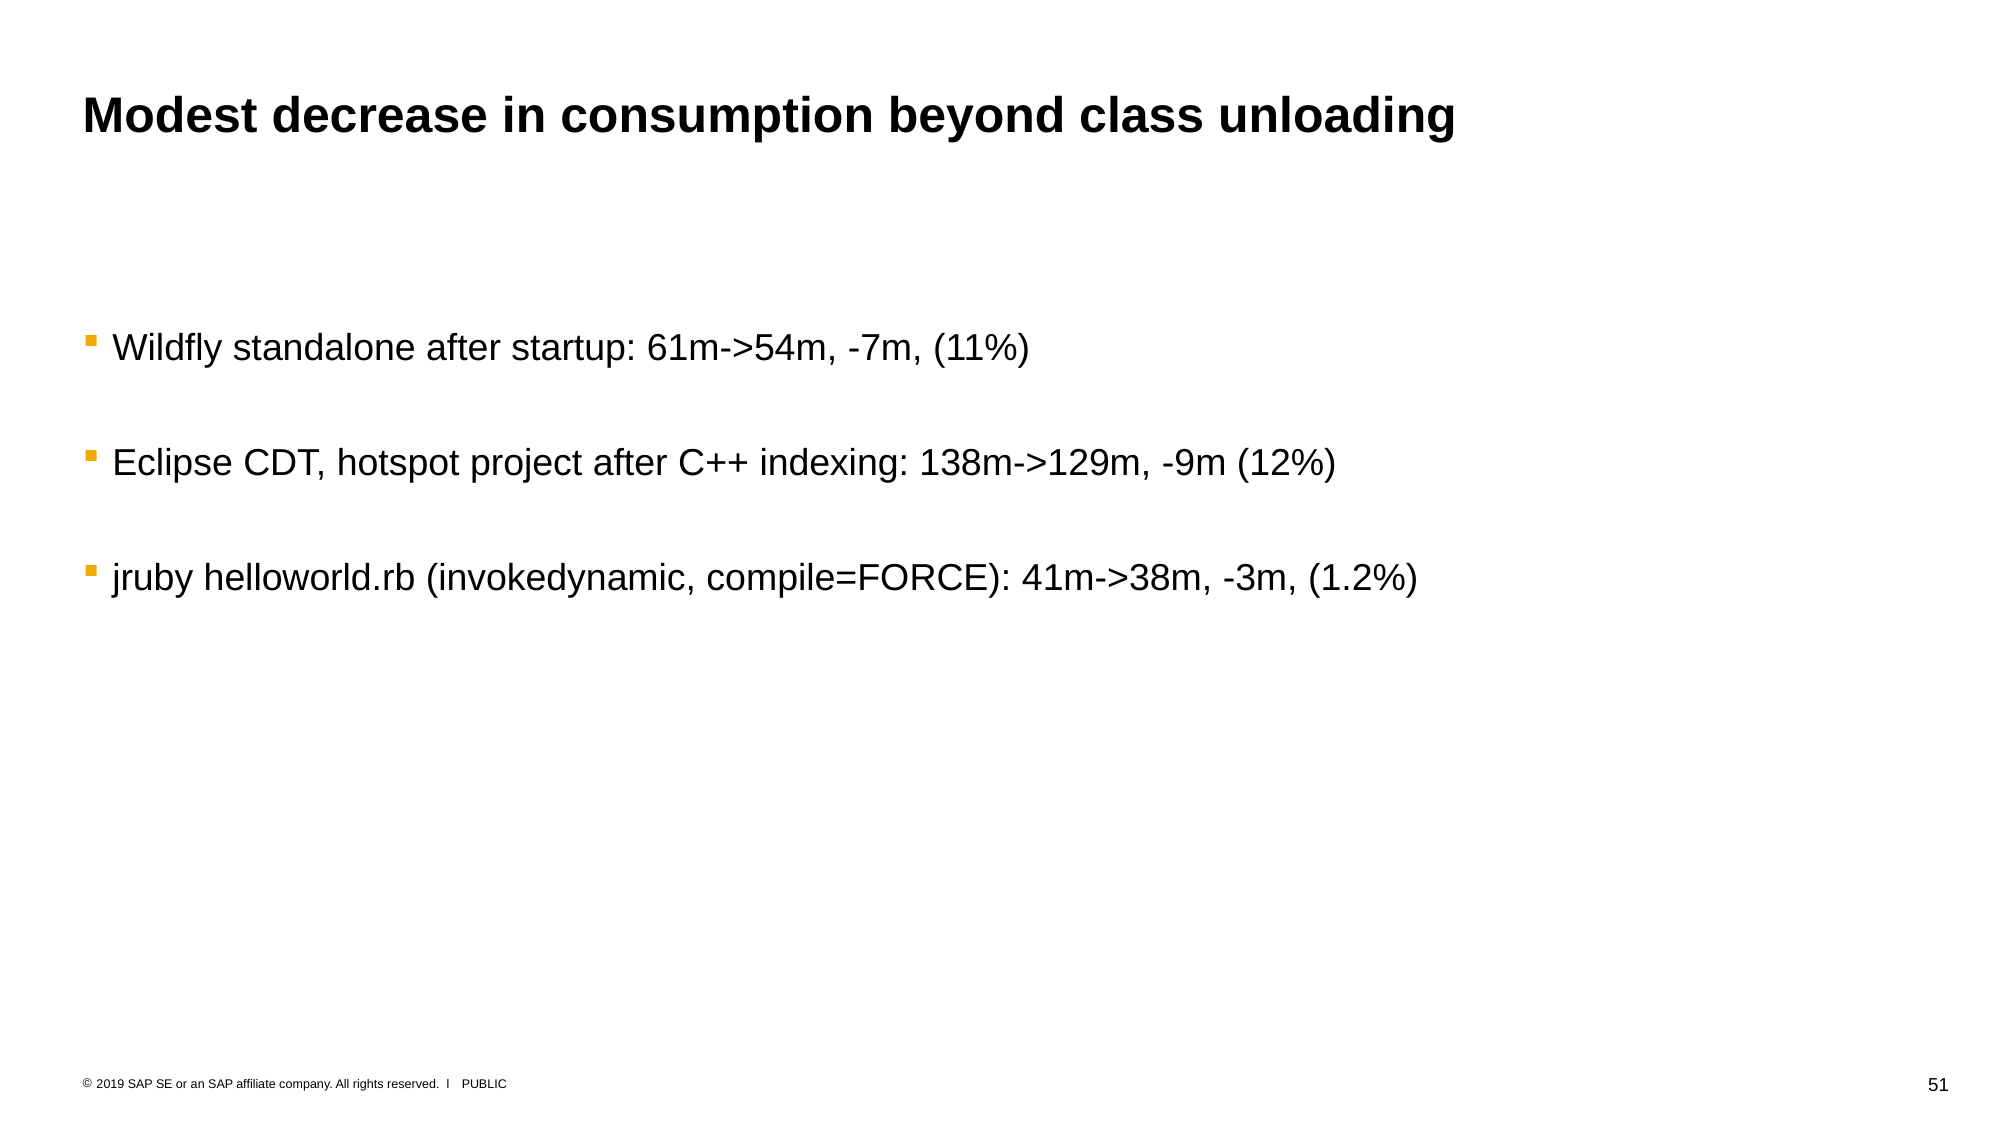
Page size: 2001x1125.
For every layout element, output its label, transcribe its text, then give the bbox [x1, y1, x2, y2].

title Modest decrease in consumption beyond class unloading [82, 82, 1918, 144]
list Wildfly standalone after startup: 61m->54m, -7m, (11%) Eclipse CDT, hotspot project after C++ indexing: 138m->129m, -9m (12%) jruby helloworld.rb (invokedynamic, compile=FORCE): 41m->38m, -3m, (1.2%) [82, 265, 1918, 1040]
